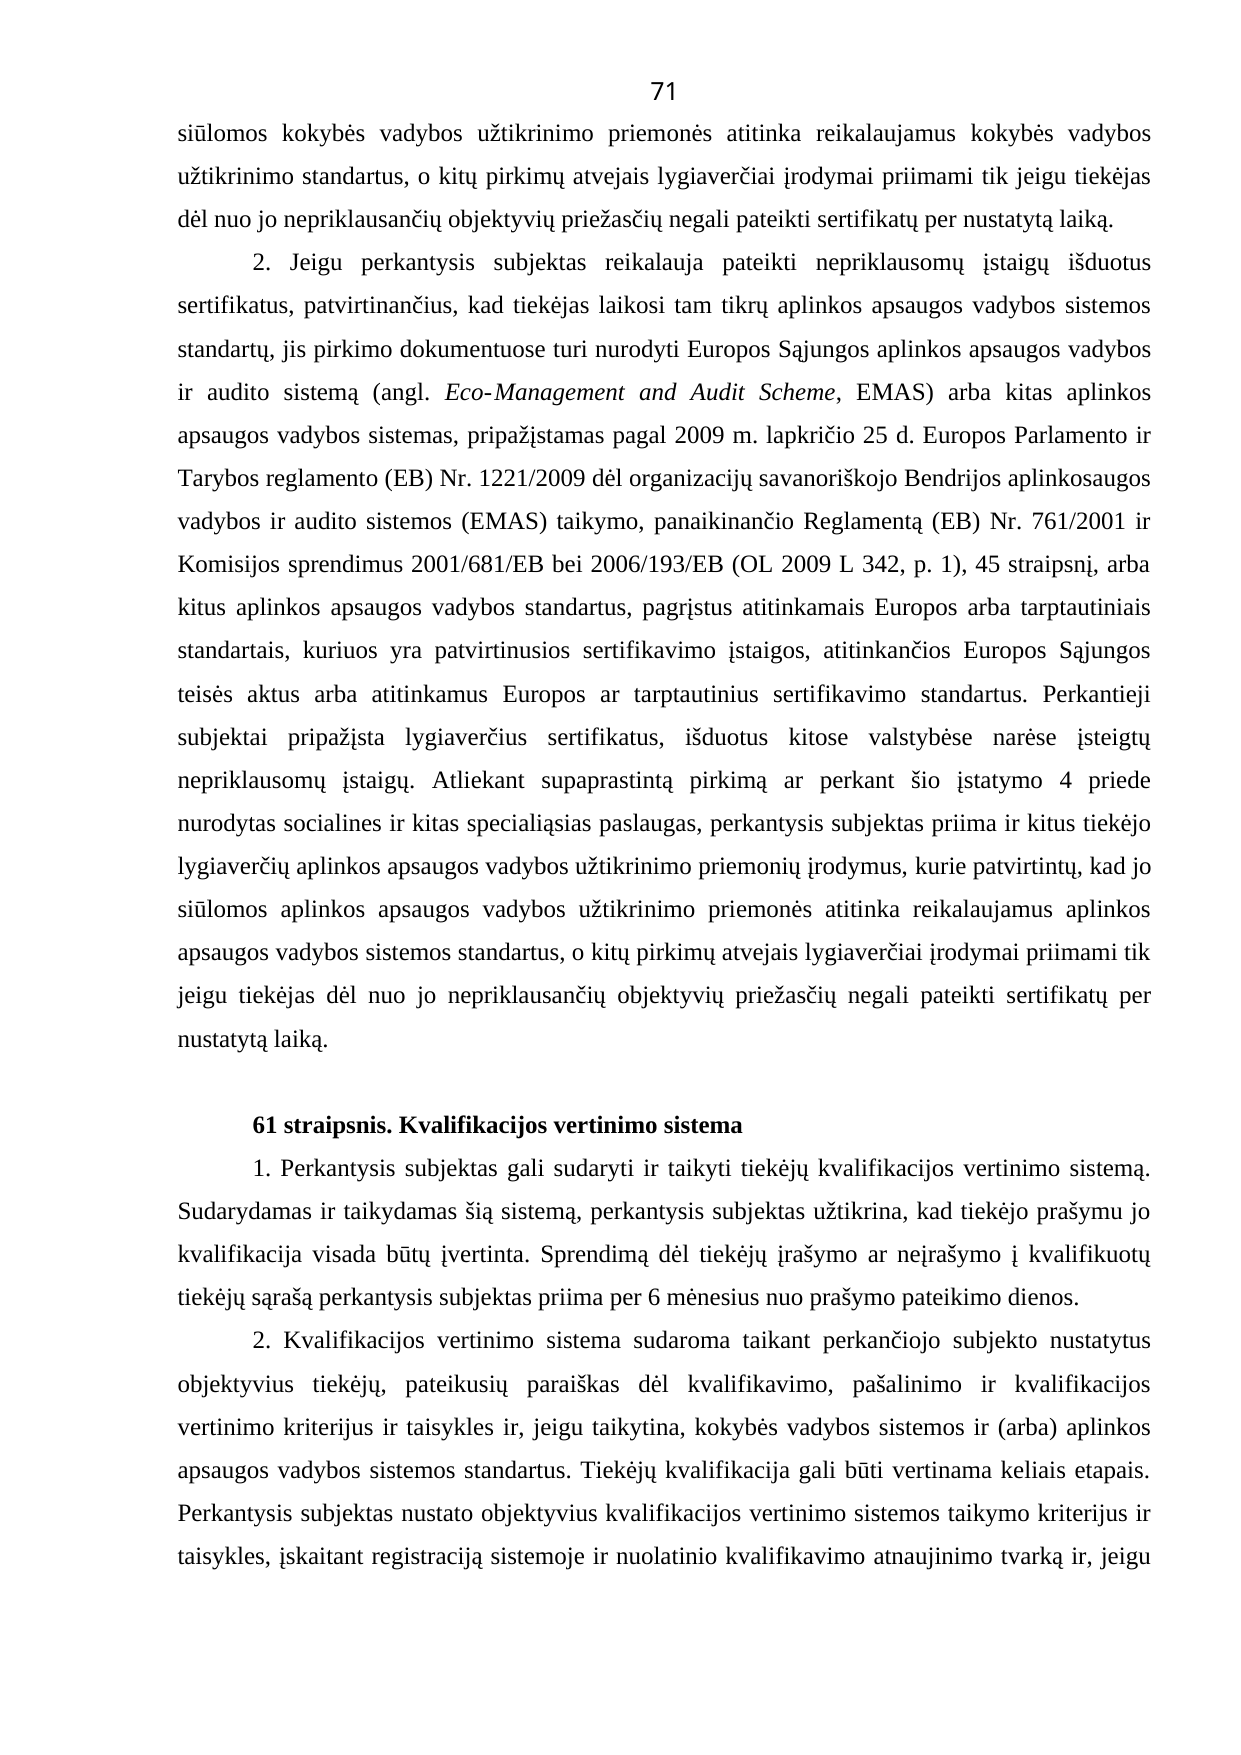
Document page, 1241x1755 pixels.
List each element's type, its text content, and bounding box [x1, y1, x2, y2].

text 61 straipsnis. Kvalifikacijos vertinimo sistema [177, 1110, 1152, 1139]
text 2. Jeigu perkantysis subjektas reikalauja pateikti nepriklausomų įstaigų išduotus sertifikatus, patvirtinančius, kad tiekėjas laikosi tam tikrų aplinkos apsaugos vadybos sistemos standartų, jis pirkimo dokumentuose turi nurodyti Europos Sąjungos aplinkos apsaugos vadybos ir audito sistemą (angl. Eco‑Management and Audit Scheme, EMAS) arba kitas aplinkos apsaugos vadybos sistemas, pripažįstamas pagal 2009 m. lapkričio 25 d. Europos Parlamento ir Tarybos reglamento (EB) Nr. 1221/2009 dėl organizacijų savanoriškojo Bendrijos aplinkosaugos vadybos ir audito sistemos (EMAS) taikymo, panaikinančio Reglamentą (EB) Nr. 761/2001 ir Komisijos sprendimus 2001/681/EB bei 2006/193/EB (OL 2009 L 342, p. 1), 45 straipsnį, arba kitus aplinkos apsaugos vadybos standartus, pagrįstus atitinkamais Europos arba tarptautiniais standartais, kuriuos yra patvirtinusios sertifikavimo įstaigos, atitinkančios Europos Sąjungos teisės aktus arba atitinkamus Europos ar tarptautinius sertifikavimo standartus. Perkantieji subjektai pripažįsta lygiaverčius sertifikatus, išduotus kitose valstybėse narėse įsteigtų nepriklausomų įstaigų. Atliekant supaprastintą pirkimą ar perkant šio įstatymo 4 priede nurodytas socialines ir kitas specialiąsias paslaugas, perkantysis subjektas priima ir kitus tiekėjo lygiaverčių aplinkos apsaugos vadybos užtikrinimo priemonių įrodymus, kurie patvirtintų, kad jo siūlomos aplinkos apsaugos vadybos užtikrinimo priemonės atitinka reikalaujamus aplinkos apsaugos vadybos sistemos standartus, o kitų pirkimų atvejais lygiaverčiai įrodymai priimami tik jeigu tiekėjas dėl nuo jo nepriklausančių objektyvių priežasčių negali pateikti sertifikatų per nustatytą laiką. [177, 247, 1152, 1052]
text siūlomos kokybės vadybos užtikrinimo priemonės atitinka reikalaujamus kokybės vadybos užtikrinimo standartus, o kitų pirkimų atvejais lygiaverčiai įrodymai priimami tik jeigu tiekėjas dėl nuo jo nepriklausančių objektyvių priežasčių negali pateikti sertifikatų per nustatytą laiką. [177, 118, 1152, 233]
text 2. Kvalifikacijos vertinimo sistema sudaroma taikant perkančiojo subjekto nustatytus objektyvius tiekėjų, pateikusių paraiškas dėl kvalifikavimo, pašalinimo ir kvalifikacijos vertinimo kriterijus ir taisykles ir, jeigu taikytina, kokybės vadybos sistemos ir (arba) aplinkos apsaugos vadybos sistemos standartus. Tiekėjų kvalifikacija gali būti vertinama keliais etapais. Perkantysis subjektas nustato objektyvius kvalifikacijos vertinimo sistemos taikymo kriterijus ir taisykles, įskaitant registraciją sistemoje ir nuolatinio kvalifikavimo atnaujinimo tvarką ir, jeigu [177, 1326, 1152, 1570]
text 1. Perkantysis subjektas gali sudaryti ir taikyti tiekėjų kvalifikacijos vertinimo sistemą. Sudarydamas ir taikydamas šią sistemą, perkantysis subjektas užtikrina, kad tiekėjo prašymu jo kvalifikacija visada būtų įvertinta. Sprendimą dėl tiekėjų įrašymo ar neįrašymo į kvalifikuotų tiekėjų sąrašą perkantysis subjektas priima per 6 mėnesius nuo prašymo pateikimo dienos. [177, 1153, 1152, 1311]
